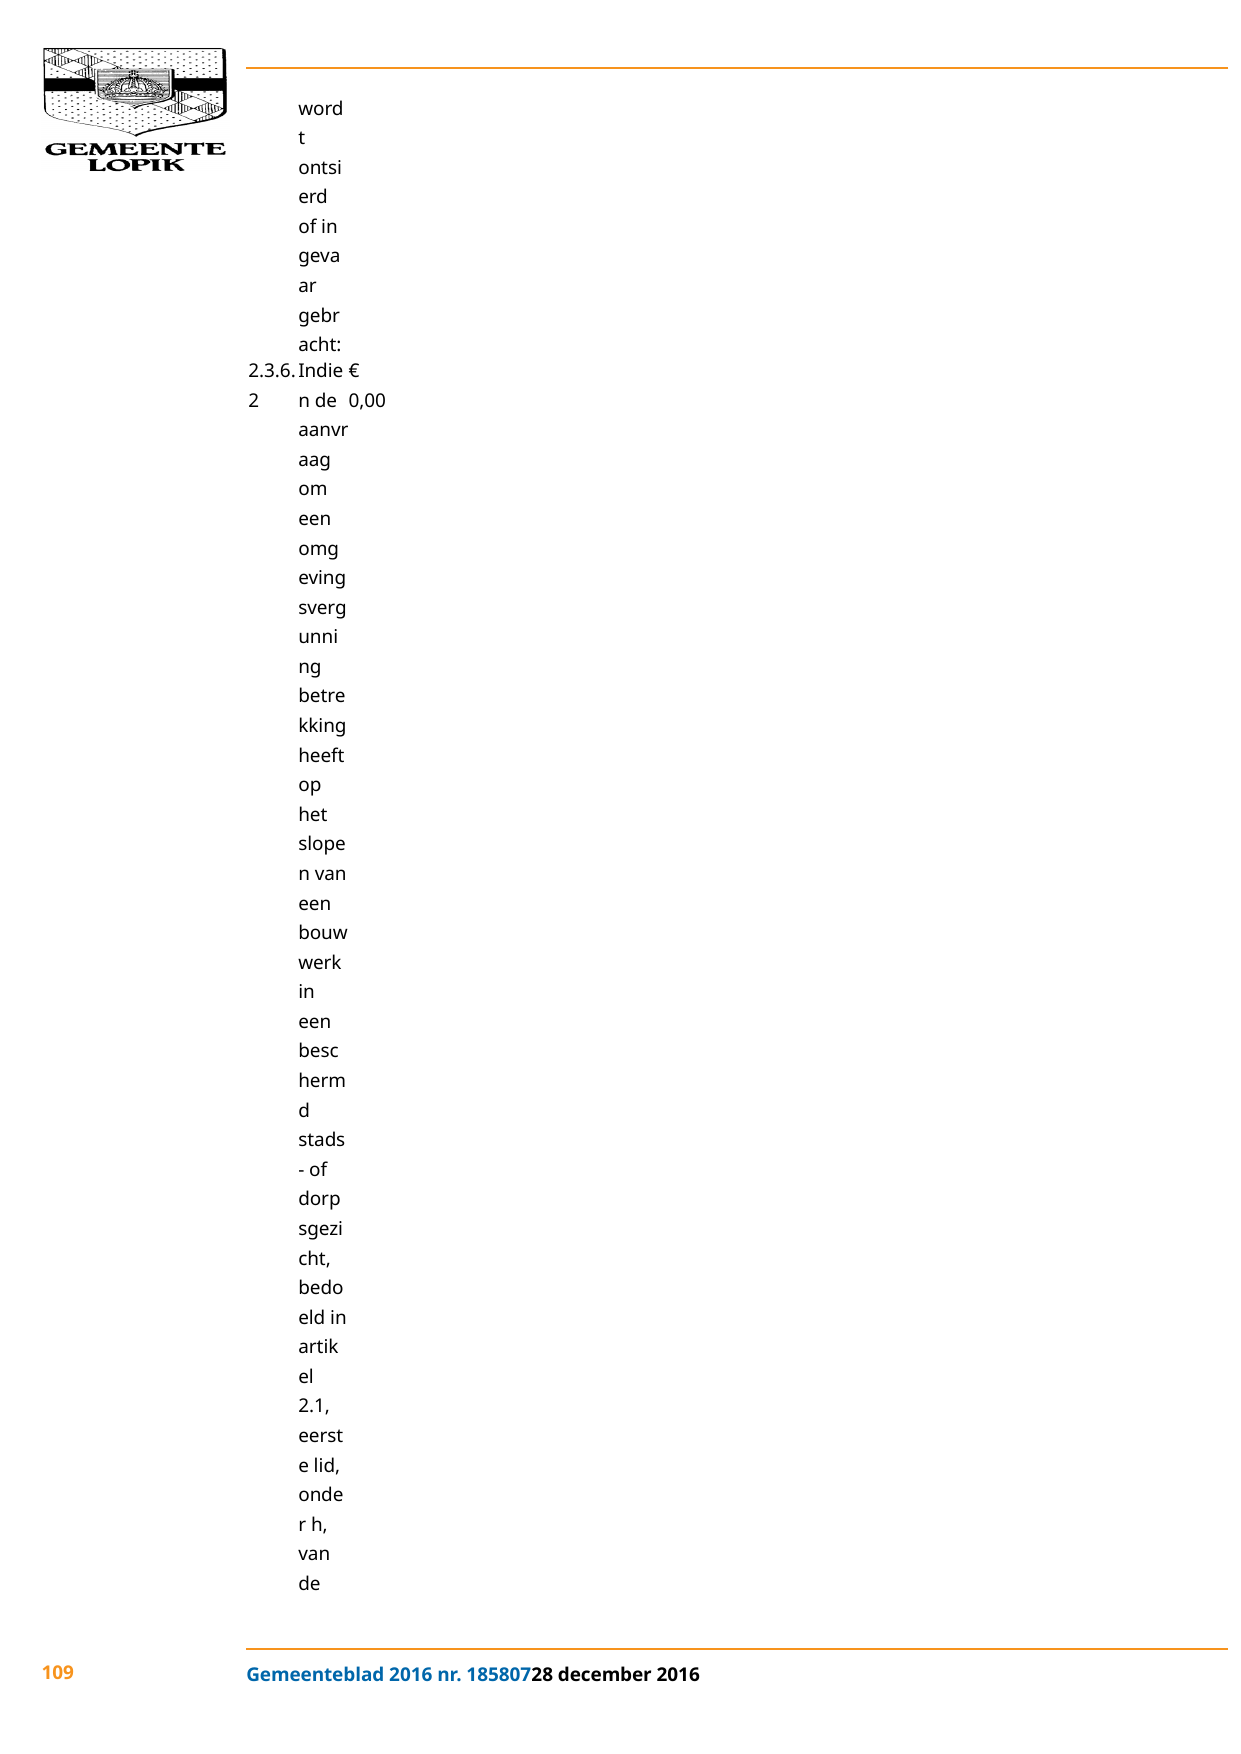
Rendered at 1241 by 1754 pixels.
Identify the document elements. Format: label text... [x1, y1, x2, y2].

table_cell 2.3.6.2 [248, 357, 298, 1596]
table_cell € 0,00 [348, 357, 398, 1596]
table_cell wordt ontsierd of in gevaar gebracht: [298, 95, 348, 357]
table_cell Indien de aanvraag om een omgevingsvergunning betrekking heeft op het slopen van een bouwwerk in een beschermd stads- of dorpsgezicht, bedoeld in artikel 2.1, eerste lid, onder h, van de [298, 357, 348, 1596]
table_cell [348, 95, 398, 357]
table_cell [248, 95, 298, 357]
picture [41, 47, 231, 172]
